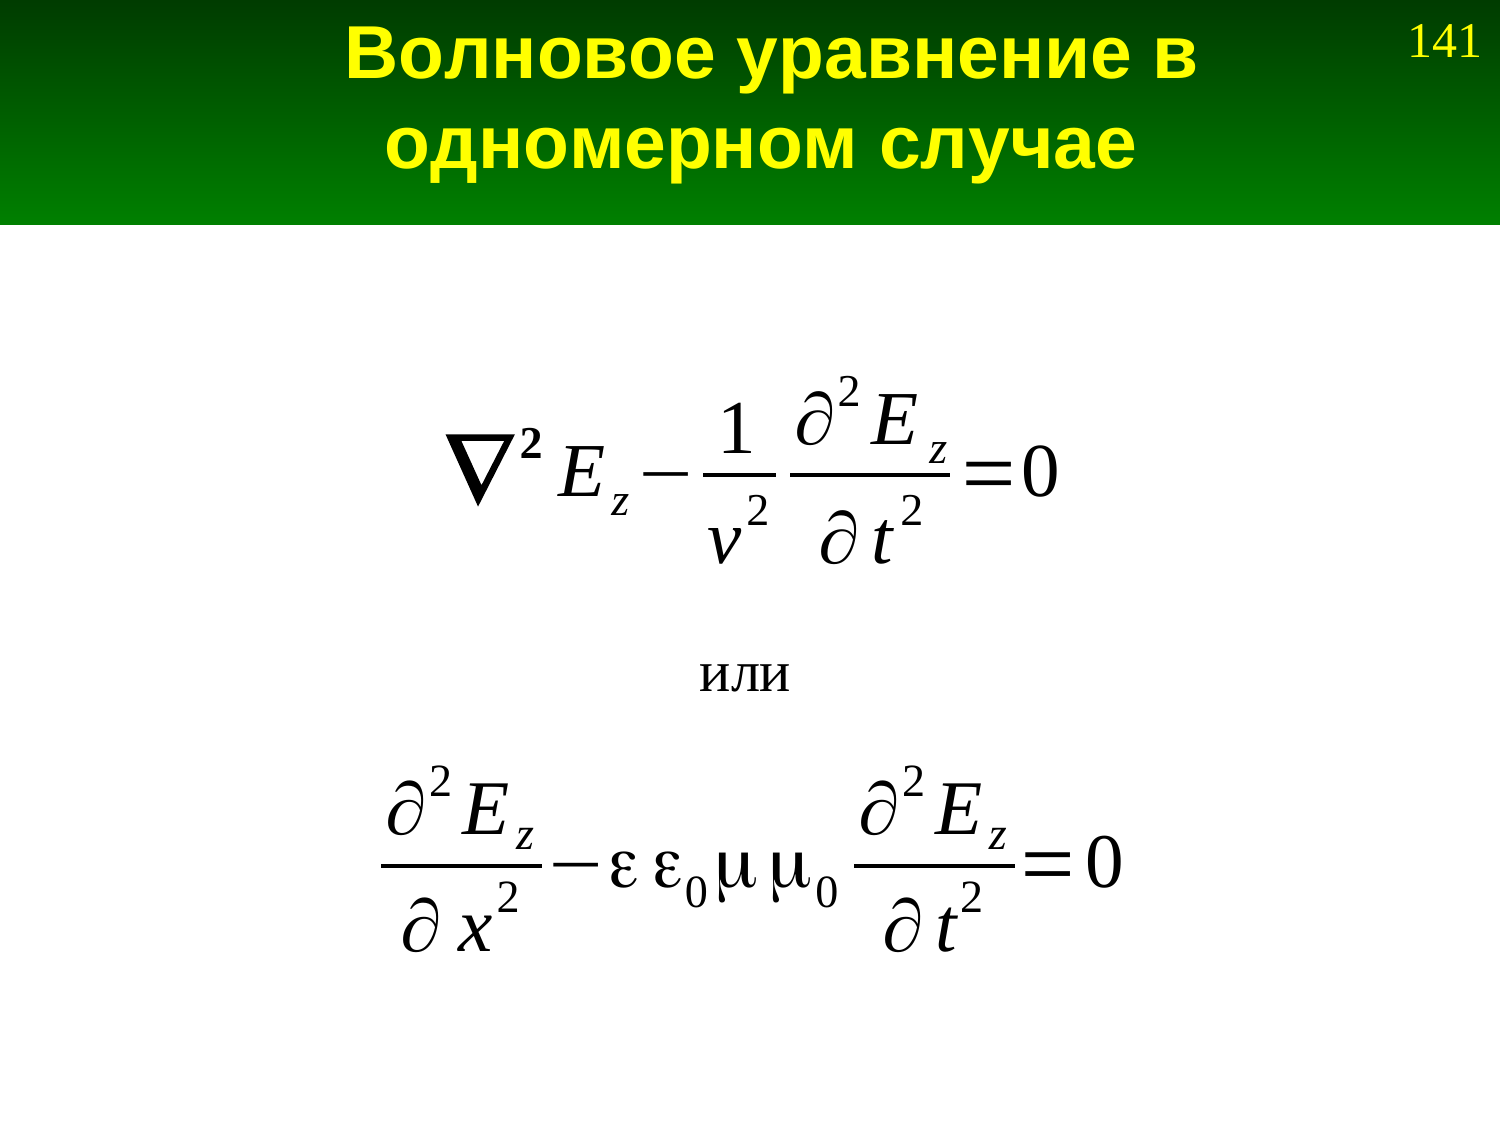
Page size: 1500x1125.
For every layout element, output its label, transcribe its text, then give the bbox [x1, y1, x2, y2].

chart [423, 363, 1080, 579]
text_box или [685, 625, 815, 721]
title Волновое уравнение в одномерном случае [123, 0, 1399, 192]
chart [356, 752, 1144, 969]
